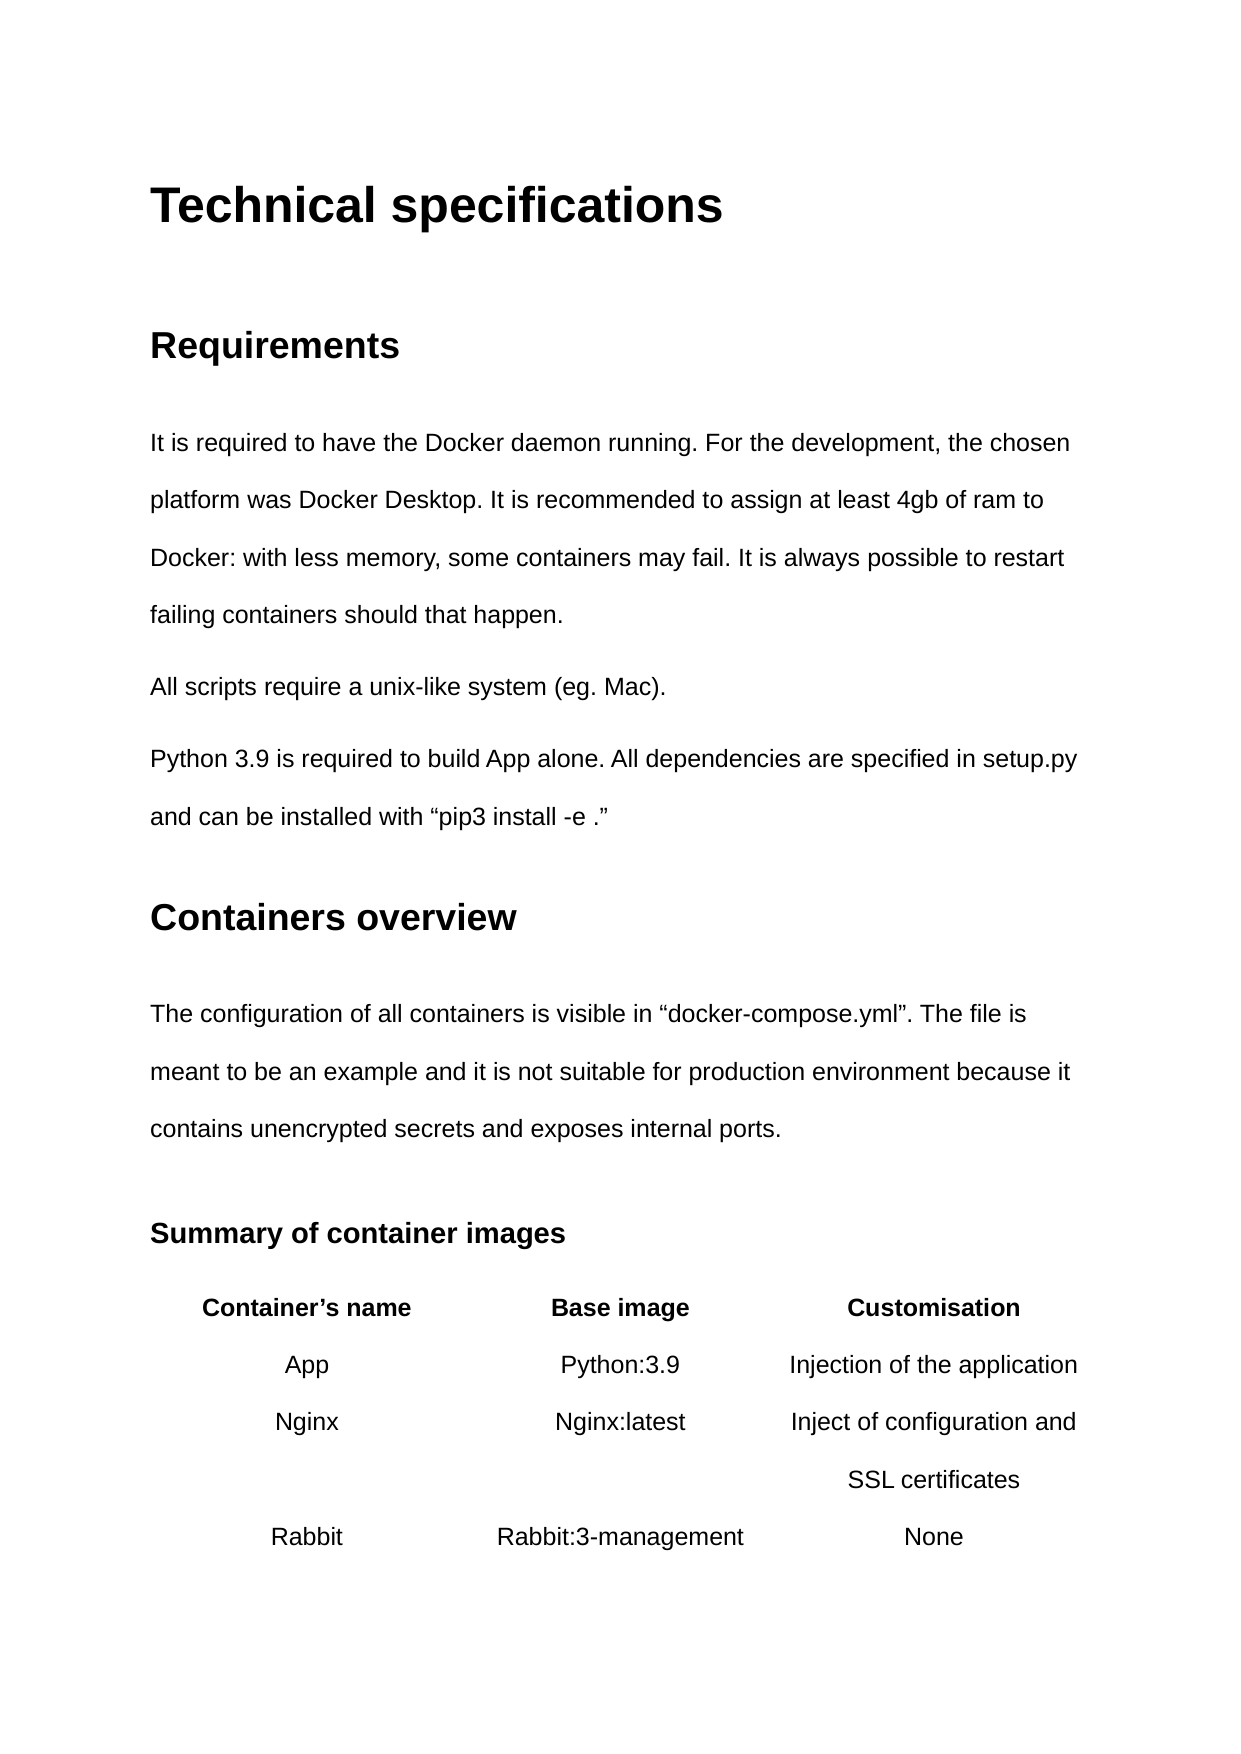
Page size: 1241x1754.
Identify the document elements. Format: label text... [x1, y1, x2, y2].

table_cell Rabbit [150, 1522, 463, 1579]
table_cell App [150, 1350, 463, 1407]
table_header Customisation [777, 1293, 1091, 1350]
table_cell Rabbit:3-management [464, 1522, 777, 1579]
table_cell Injection of the application [777, 1350, 1091, 1407]
subtitle Requirements [150, 323, 1091, 367]
text All scripts require a unix-like system (eg. Mac). [150, 672, 1091, 701]
table_header Base image [464, 1293, 777, 1350]
table_cell None [777, 1522, 1091, 1579]
text Python 3.9 is required to build App alone. All dependencies are specified in setup.py and can be installed with “pip3 install -e .” [150, 744, 1091, 831]
table_cell Nginx:latest [464, 1407, 777, 1522]
text It is required to have the Docker daemon running. For the development, the chosen platform was Docker Desktop. It is recommended to assign at least 4gb of ram to Docker: with less memory, some containers may fail. It is always possible to restart failing containers should that happen. [150, 428, 1091, 629]
table_cell Python:3.9 [464, 1350, 777, 1407]
text The configuration of all containers is visible in “docker-compose.yml”. The file is meant to be an example and it is not suitable for production environment because it contains unencrypted secrets and exposes internal ports. [150, 999, 1091, 1143]
table_cell Nginx [150, 1407, 463, 1522]
table_cell Inject of configuration and SSL certificates [777, 1407, 1091, 1522]
table_header Container’s name [150, 1293, 463, 1350]
subtitle Technical specifications [150, 175, 1091, 232]
subtitle Containers overview [150, 895, 1091, 938]
subtitle Summary of container images [150, 1216, 1091, 1250]
